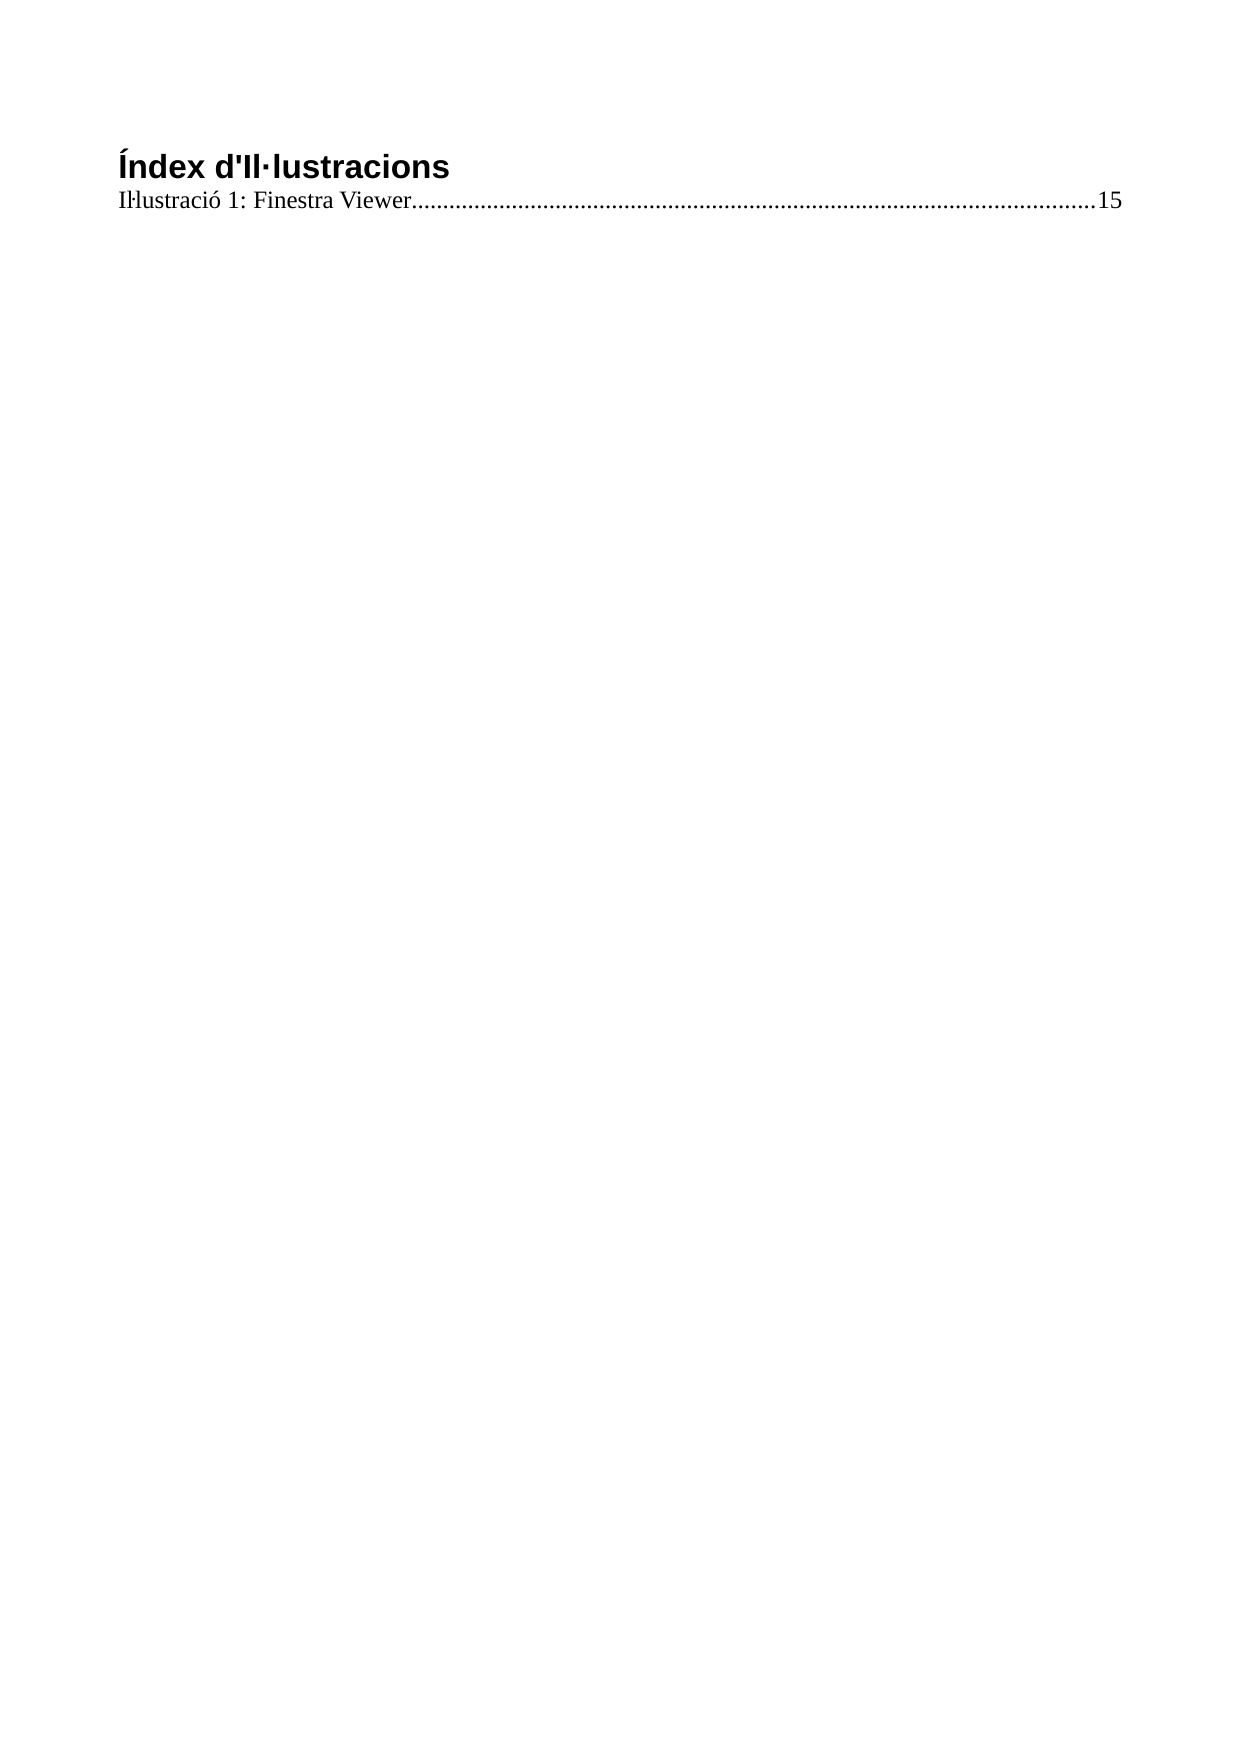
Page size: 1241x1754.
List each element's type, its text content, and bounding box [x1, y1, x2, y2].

subtitle Índex d'Il·lustracions [118, 147, 1122, 185]
text Iŀlustració 1: Finestra Viewer 15 [118, 185, 1122, 214]
